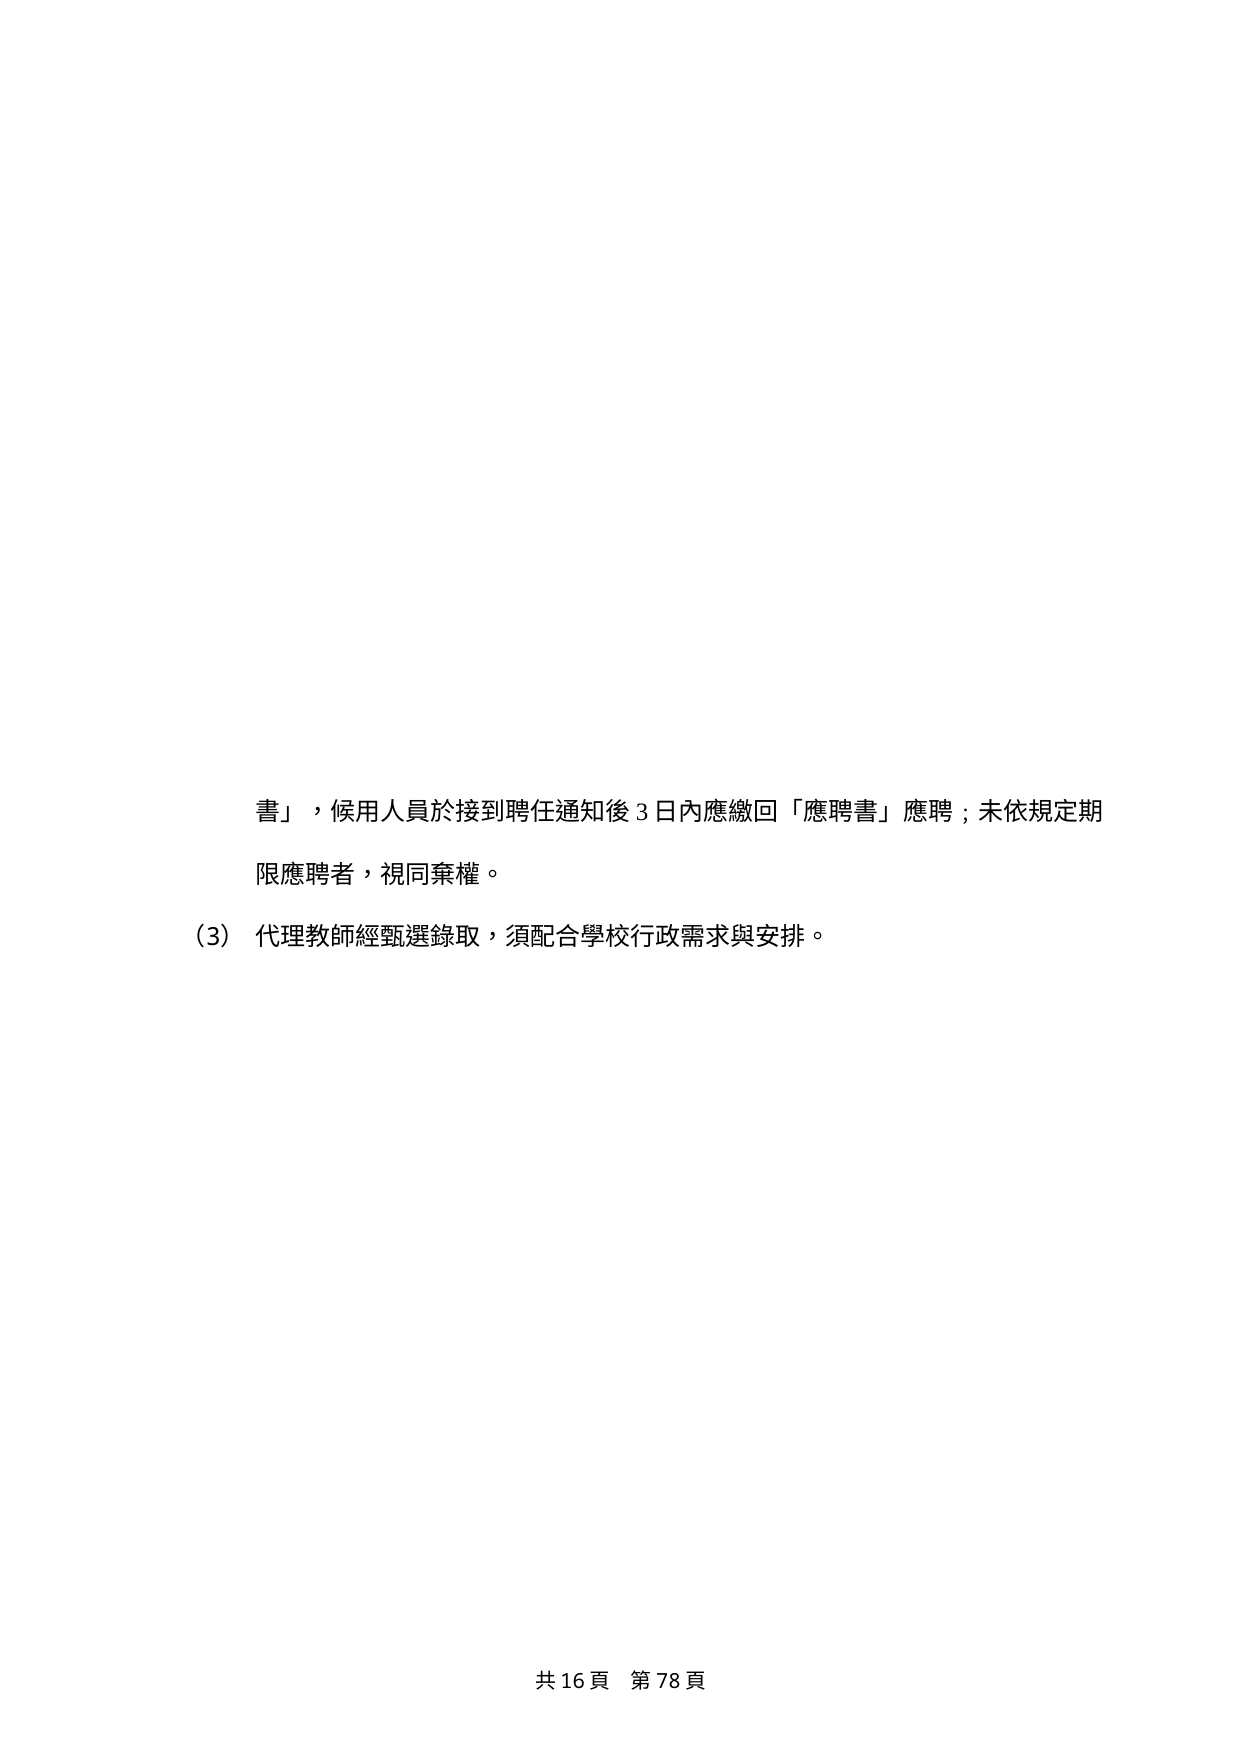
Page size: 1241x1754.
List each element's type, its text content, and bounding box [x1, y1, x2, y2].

list 代理教師經甄選錄取，須配合學校行政需求與安排。 [181, 893, 1122, 956]
list 書」，候用人員於接到聘任通知後3日內應繳回「應聘書」應聘﹔未依規定期限應聘者，視同棄權。 [181, 768, 1122, 893]
